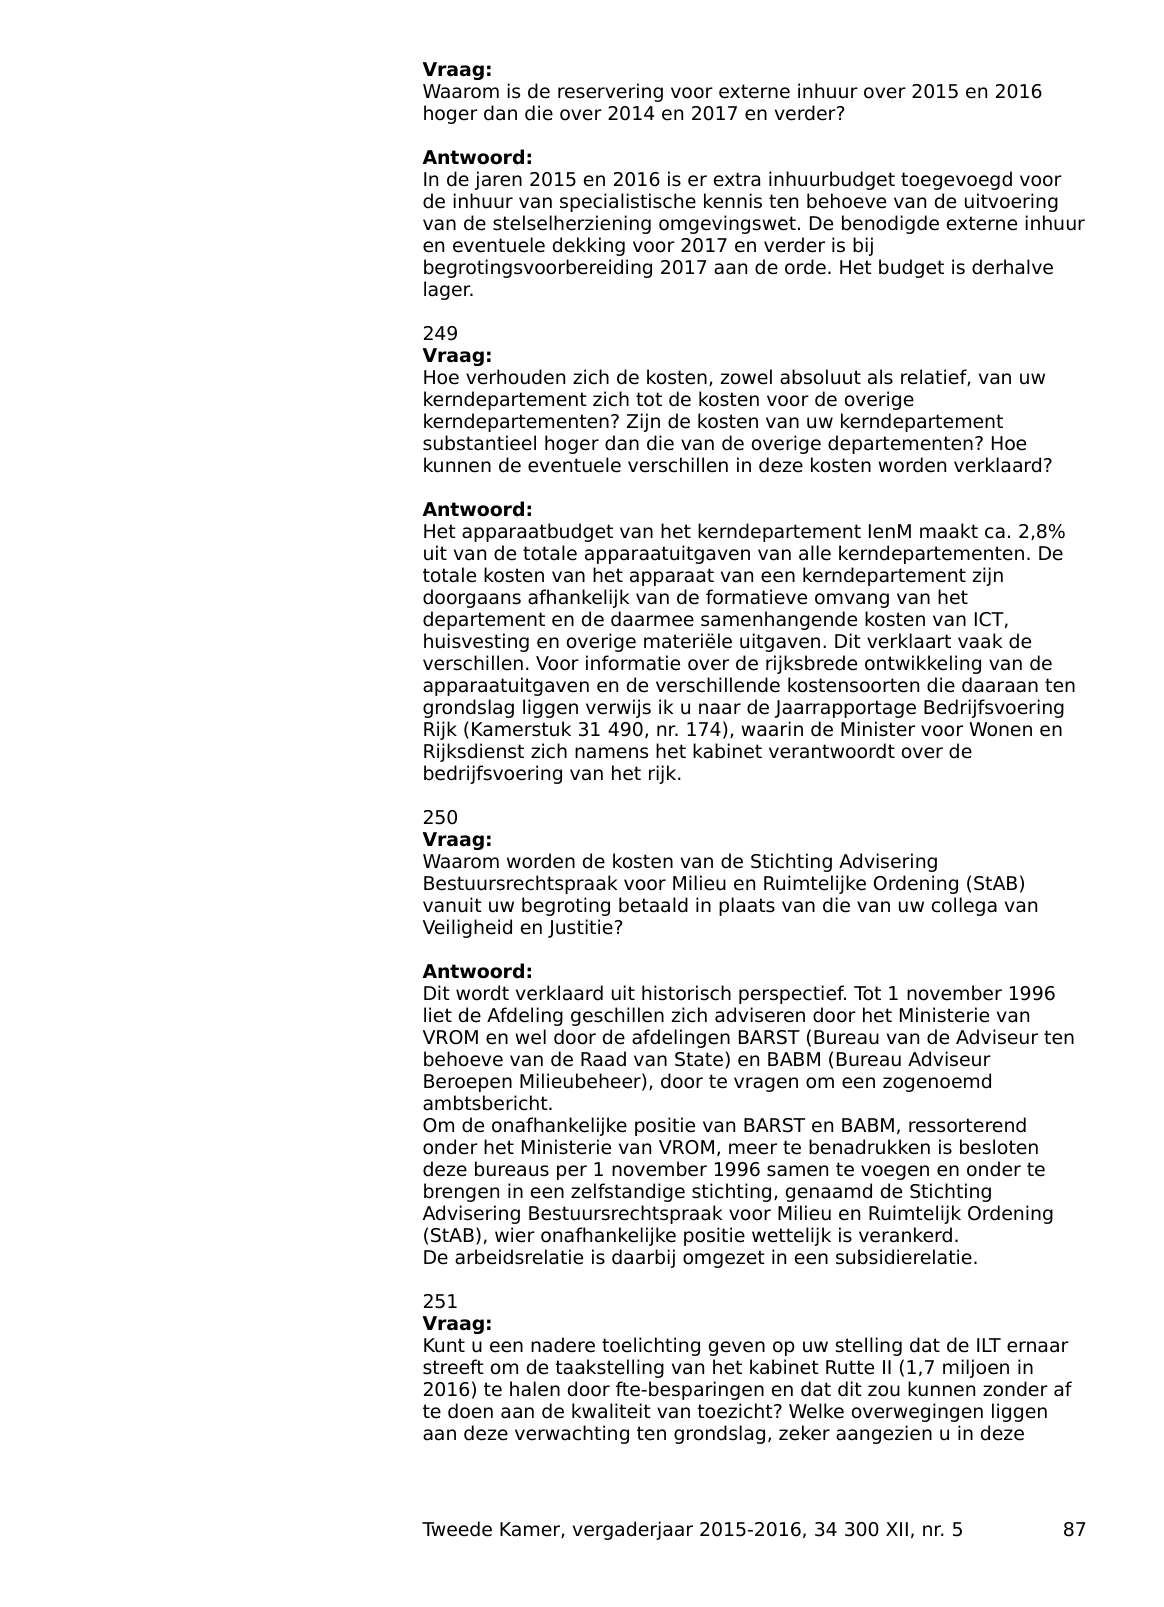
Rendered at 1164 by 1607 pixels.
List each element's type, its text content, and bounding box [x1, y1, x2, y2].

text Antwoord: [422, 499, 1087, 521]
text Dit wordt verklaard uit historisch perspectief. Tot 1 november 1996 liet de Afdeling geschillen zich adviseren door het Ministerie van VROM en wel door de afdelingen BARST (Bureau van de Adviseur ten behoeve van de Raad van State) en BABM (Bureau Adviseur Beroepen Milieubeheer), door te vragen om een zogenoemd ambtsbericht. [422, 983, 1087, 1115]
text Vraag: [422, 59, 1087, 81]
text Het apparaatbudget van het kerndepartement IenM maakt ca. 2,8% uit van de totale apparaatuitgaven van alle kerndepartementen. De totale kosten van het apparaat van een kerndepartement zijn doorgaans afhankelijk van de formatieve omvang van het departement en de daarmee samenhangende kosten van ICT, huisvesting en overige materiële uitgaven. Dit verklaart vaak de verschillen. Voor informatie over de rijksbrede ontwikkeling van de apparaatuitgaven en de verschillende kostensoorten die daaraan ten grondslag liggen verwijs ik u naar de Jaarrapportage Bedrijfsvoering Rijk (Kamerstuk 31 490, nr. 174), waarin de Minister voor Wonen en Rijksdienst zich namens het kabinet verantwoordt over de bedrijfsvoering van het rijk. [422, 521, 1087, 785]
text Kunt u een nadere toelichting geven op uw stelling dat de ILT ernaar streeft om de taakstelling van het kabinet Rutte II (1,7 miljoen in 2016) te halen door fte-besparingen en dat dit zou kunnen zonder af te doen aan de kwaliteit van toezicht? Welke overwegingen liggen aan deze verwachting ten grondslag, zeker aangezien u in deze [422, 1335, 1087, 1445]
text 251 [422, 1291, 1087, 1313]
text Vraag: [422, 1313, 1087, 1335]
text Antwoord: [422, 147, 1087, 169]
text Waarom worden de kosten van de Stichting Advisering Bestuursrechtspraak voor Milieu en Ruimtelijke Ordening (StAB) vanuit uw begroting betaald in plaats van die van uw collega van Veiligheid en Justitie? [422, 851, 1087, 939]
text 250 [422, 807, 1087, 829]
text In de jaren 2015 en 2016 is er extra inhuurbudget toegevoegd voor de inhuur van specialistische kennis ten behoeve van de uitvoering van de stelselherziening omgevingswet. De benodigde externe inhuur en eventuele dekking voor 2017 en verder is bij begrotingsvoorbereiding 2017 aan de orde. Het budget is derhalve lager. [422, 169, 1087, 301]
text Antwoord: [422, 961, 1087, 983]
text Vraag: [422, 345, 1087, 367]
text 249 [422, 323, 1087, 345]
text De arbeidsrelatie is daarbij omgezet in een subsidierelatie. [422, 1247, 1087, 1269]
text Waarom is de reservering voor externe inhuur over 2015 en 2016 hoger dan die over 2014 en 2017 en verder? [422, 81, 1087, 125]
text Hoe verhouden zich de kosten, zowel absoluut als relatief, van uw kerndepartement zich tot de kosten voor de overige kerndepartementen? Zijn de kosten van uw kerndepartement substantieel hoger dan die van de overige departementen? Hoe kunnen de eventuele verschillen in deze kosten worden verklaard? [422, 367, 1087, 477]
text Vraag: [422, 829, 1087, 851]
text Om de onafhankelijke positie van BARST en BABM, ressorterend onder het Ministerie van VROM, meer te benadrukken is besloten deze bureaus per 1 november 1996 samen te voegen en onder te brengen in een zelfstandige stichting, genaamd de Stichting Advisering Bestuursrechtspraak voor Milieu en Ruimtelijk Ordening (StAB), wier onafhankelijke positie wettelijk is verankerd. [422, 1115, 1087, 1247]
